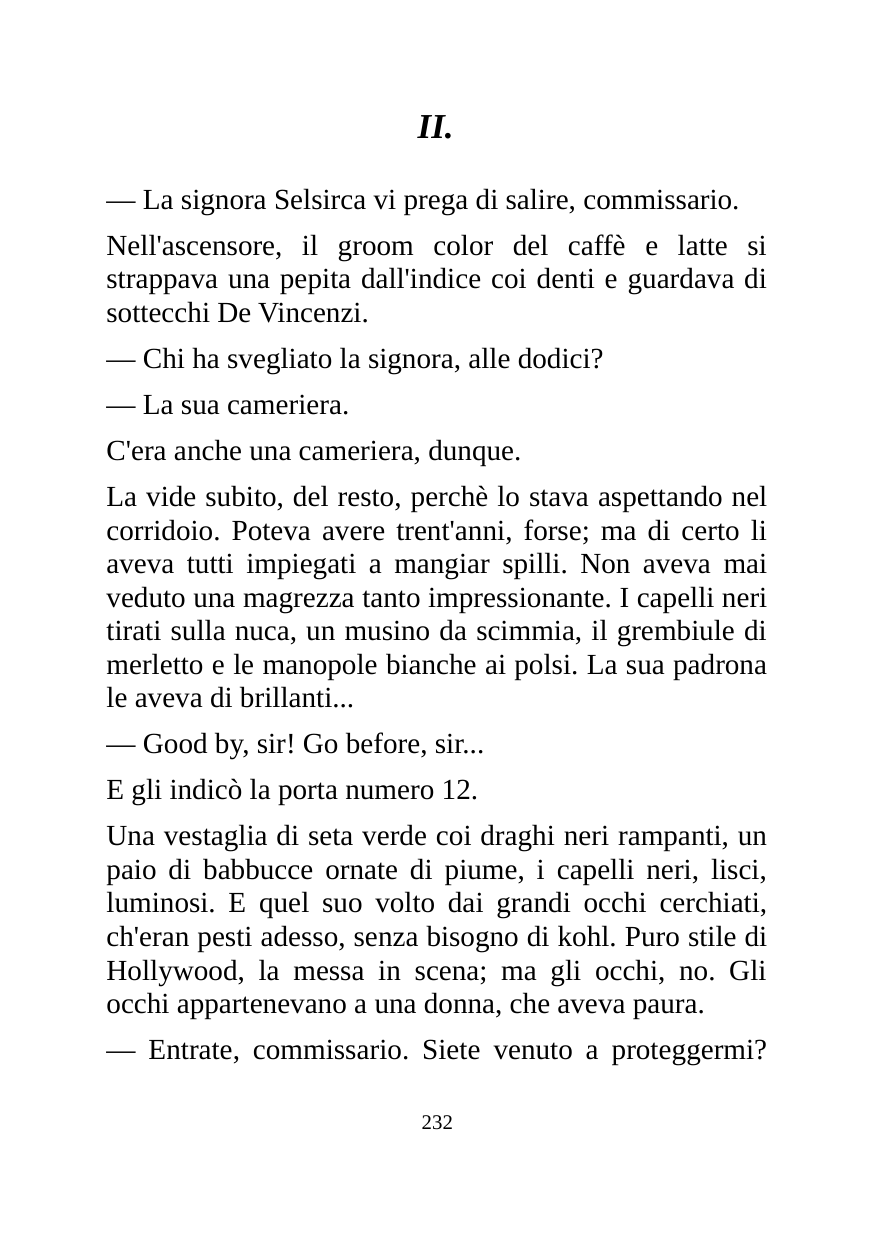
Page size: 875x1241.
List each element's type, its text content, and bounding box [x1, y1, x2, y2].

text La vide subito, del resto, perchè lo stava aspettando nel corridoio. Poteva avere trent'anni, forse; ma di certo li aveva tutti impiegati a mangiar spilli. Non aveva mai veduto una magrezza tanto impressionante. I capelli neri tirati sulla nuca, un musino da scimmia, il grembiule di merletto e le manopole bianche ai polsi. La sua padrona le aveva di brillanti... [106, 479, 768, 714]
text C'era anche una cameriera, dunque. [106, 433, 768, 467]
text Una vestaglia di seta verde coi draghi neri rampanti, un paio di babbucce ornate di piume, i capelli neri, lisci, luminosi. E quel suo volto dai grandi occhi cerchiati, ch'eran pesti adesso, senza bisogno di kohl. Puro stile di Hollywood, la messa in scena; ma gli occhi, no. Gli occhi appartenevano a una donna, che aveva paura. [106, 818, 768, 1020]
text — Entrate, commissario. Siete venuto a proteggermi? [106, 1032, 768, 1066]
text — Good by, sir! Go before, sir... [106, 726, 768, 760]
text E gli indicò la porta numero 12. [106, 772, 768, 806]
text — Chi ha svegliato la signora, alle dodici? [106, 341, 768, 374]
text Nell'ascensore, il groom color del caffè e latte si strappava una pepita dall'indice coi denti e guardava di sottecchi De Vincenzi. [106, 228, 768, 328]
subtitle II. [106, 106, 768, 146]
text — La signora Selsirca vi prega di salire, commissario. [106, 182, 768, 215]
text — La sua cameriera. [106, 387, 768, 421]
